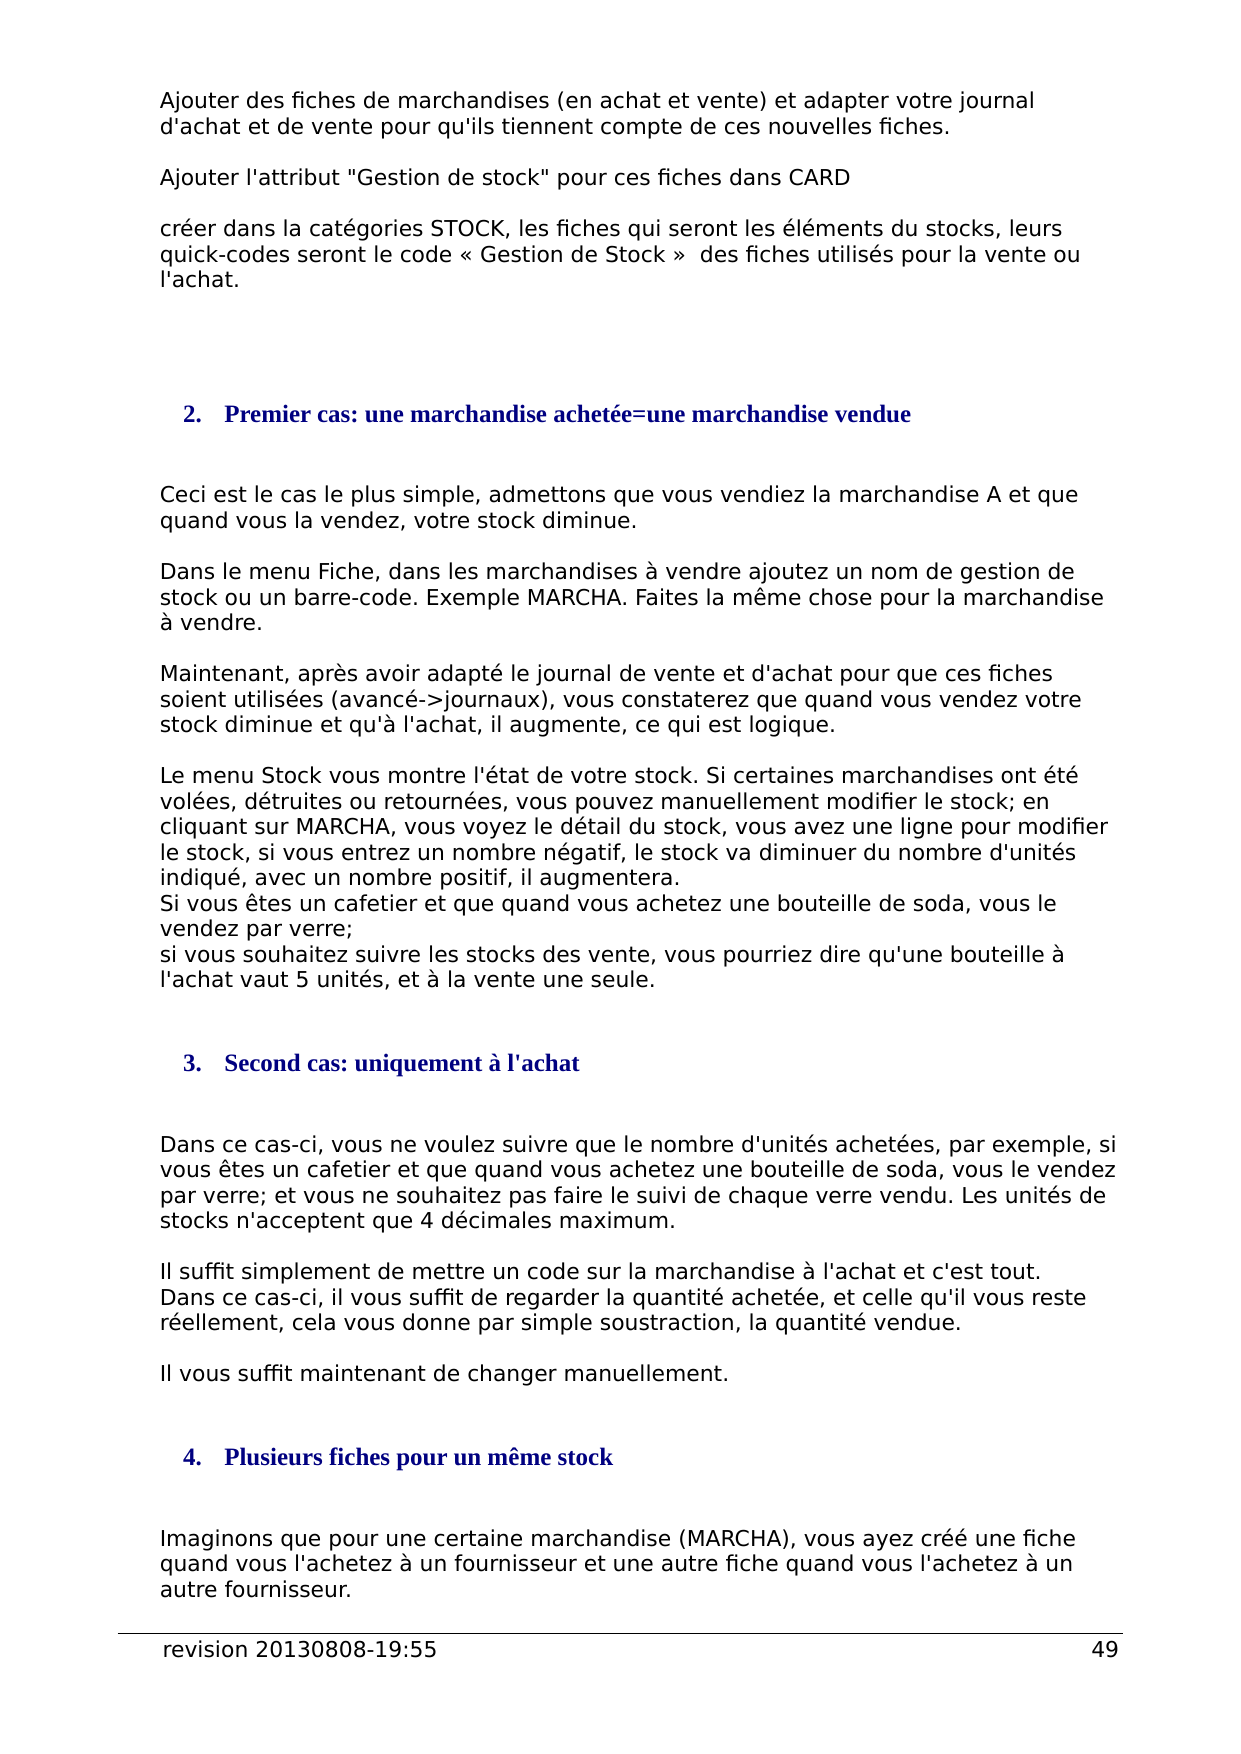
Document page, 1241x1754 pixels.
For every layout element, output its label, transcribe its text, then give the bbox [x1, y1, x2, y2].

subtitle Second cas: uniquement à l'achat [177, 1048, 1123, 1077]
text Dans ce cas-ci, il vous suffit de regarder la quantité achetée, et celle qu'il vous reste réellement, cela vous donne par simple soustraction, la quantité vendue. [159, 1285, 1123, 1336]
text Imaginons que pour une certaine marchandise (MARCHA), vous ayez créé une fiche quand vous l'achetez à un fournisseur et une autre fiche quand vous l'achetez à un autre fournisseur. [159, 1526, 1123, 1602]
subtitle Plusieurs fiches pour un même stock [177, 1442, 1123, 1471]
text créer dans la catégories STOCK, les fiches qui seront les éléments du stocks, leurs quick-codes seront le code « Gestion de Stock » des fiches utilisés pour la vente ou l'achat. [159, 216, 1123, 293]
text Il vous suffit maintenant de changer manuellement. [159, 1361, 1123, 1387]
text Ceci est le cas le plus simple, admettons que vous vendiez la marchandise A et que quand vous la vendez, votre stock diminue. [159, 482, 1123, 533]
text Ajouter des fiches de marchandises (en achat et vente) et adapter votre journal d'achat et de vente pour qu'ils tiennent compte de ces nouvelles fiches. [159, 88, 1123, 139]
text si vous souhaitez suivre les stocks des vente, vous pourriez dire qu'une bouteille à l'achat vaut 5 unités, et à la vente une seule. [159, 942, 1123, 993]
text Maintenant, après avoir adapté le journal de vente et d'achat pour que ces fiches soient utilisées (avancé->journaux), vous constaterez que quand vous vendez votre stock diminue et qu'à l'achat, il augmente, ce qui est logique. [159, 661, 1123, 738]
text Dans ce cas-ci, vous ne voulez suivre que le nombre d'unités achetées, par exemple, si vous êtes un cafetier et que quand vous achetez une bouteille de soda, vous le vendez par verre; et vous ne souhaitez pas faire le suivi de chaque verre vendu. Les unités de stocks n'acceptent que 4 décimales maximum. [159, 1132, 1123, 1234]
text Il suffit simplement de mettre un code sur la marchandise à l'achat et c'est tout. [159, 1259, 1123, 1285]
subtitle Premier cas: une marchandise achetée=une marchandise vendue [177, 399, 1123, 427]
text Le menu Stock vous montre l'état de votre stock. Si certaines marchandises ont été volées, détruites ou retournées, vous pouvez manuellement modifier le stock; en cliquant sur MARCHA, vous voyez le détail du stock, vous avez une ligne pour modifier le stock, si vous entrez un nombre négatif, le stock va diminuer du nombre d'unités indiqué, avec un nombre positif, il augmentera. [159, 763, 1123, 891]
text Si vous êtes un cafetier et que quand vous achetez une bouteille de soda, vous le vendez par verre; [159, 891, 1123, 942]
text Ajouter l'attribut "Gestion de stock" pour ces fiches dans CARD [159, 165, 1123, 191]
text Dans le menu Fiche, dans les marchandises à vendre ajoutez un nom de gestion de stock ou un barre-code. Exemple MARCHA. Faites la même chose pour la marchandise à vendre. [159, 559, 1123, 636]
